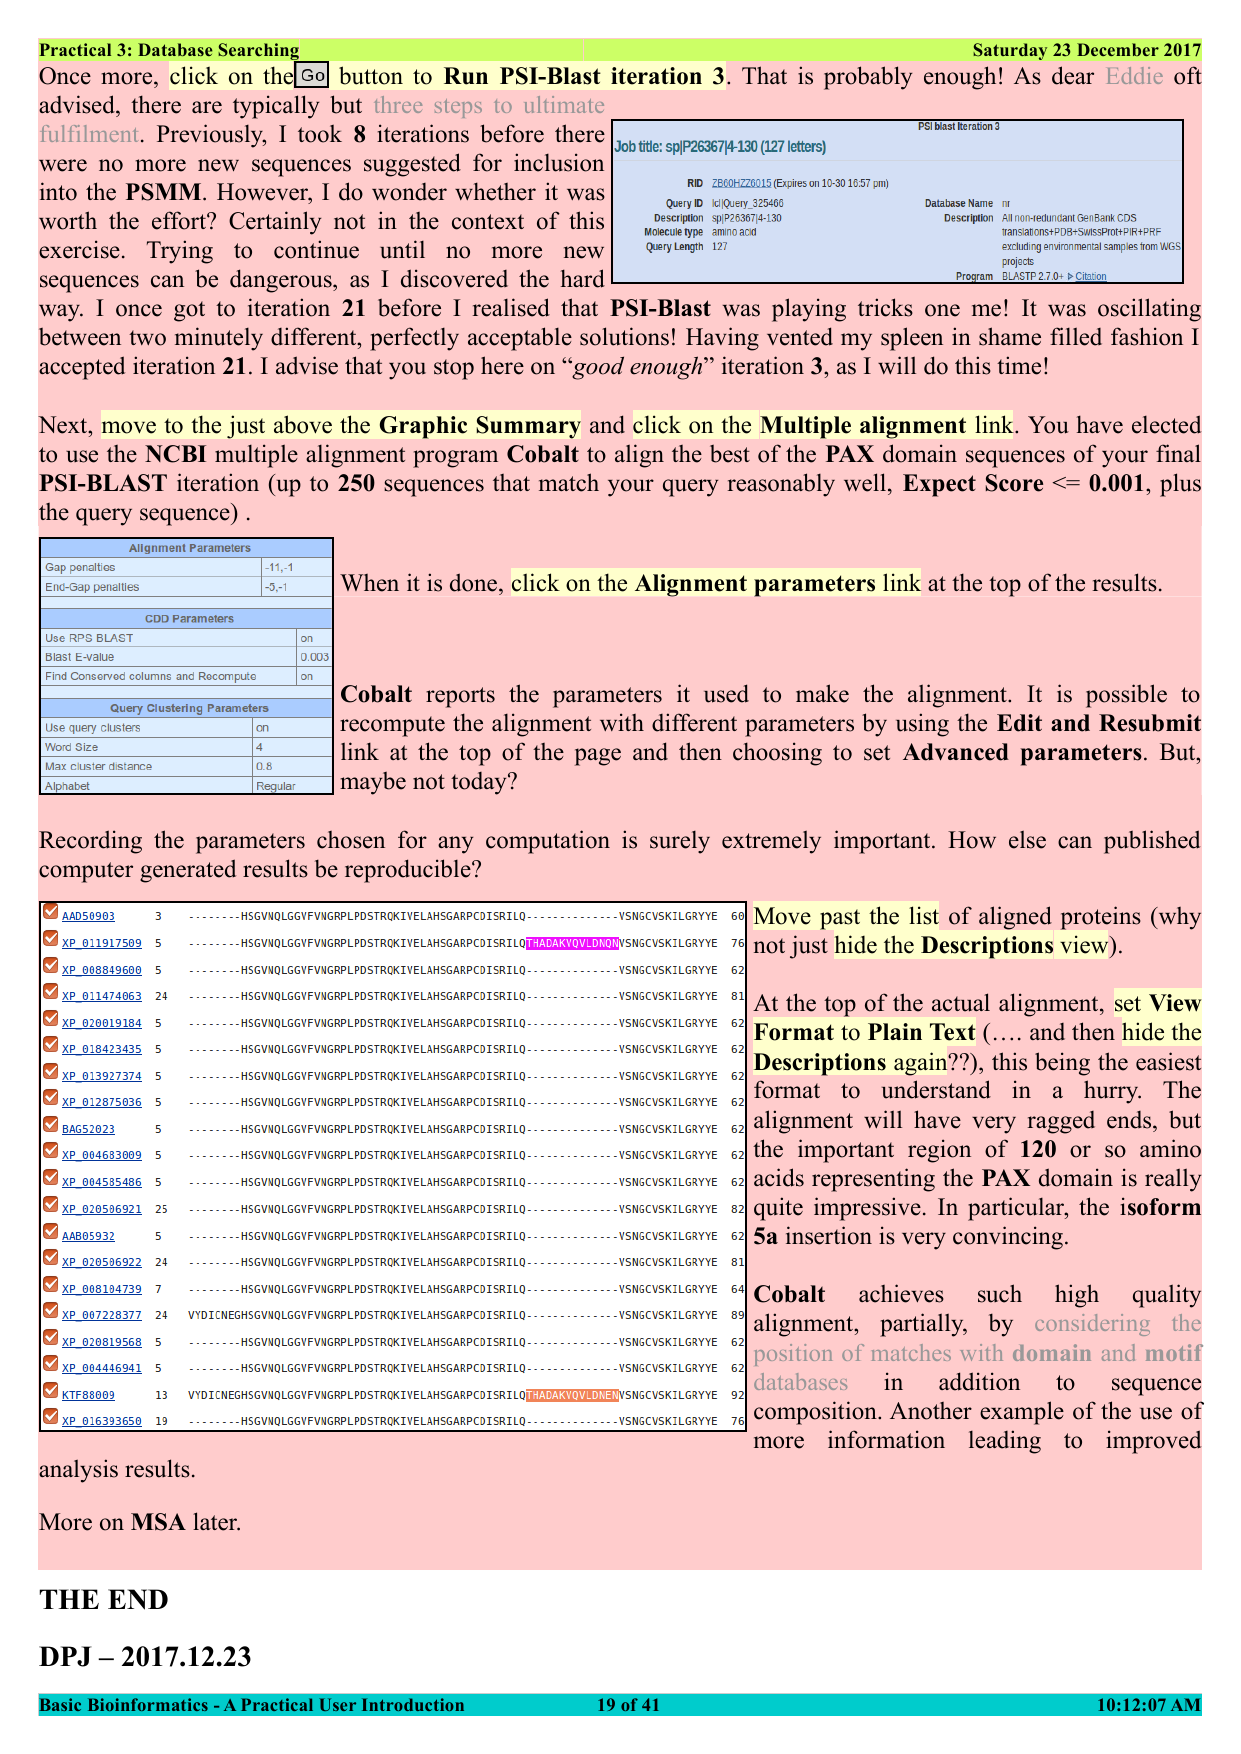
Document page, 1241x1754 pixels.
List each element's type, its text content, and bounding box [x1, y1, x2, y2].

text At the top of the actual alignment, set View Format to Plain Text (…. and then hide the Descriptions again??), this being the easiest format to understand in a hurry. The alignment will have very ragged ends, but the important region of 120 or so amino acids representing the PAX domain is really quite impressive. In particular, the isoform 5a insertion is very convincing. [747, 988, 1202, 1250]
picture [296, 63, 327, 86]
text Next, move to the just above the Graphic Summary and click on the Multiple alignment link. You have elected to use the NCBI multiple alignment program Cobalt to align the best of the PAX domain sequences of your final PSI-BLAST iteration (up to 250 sequences that match your query reasonably well, Expect Score <= 0.001, plus the query sequence) . [38, 410, 1202, 526]
text Once more, click on the button to Run PSI-Blast iteration 3. That is probably enough! As dear Eddie oft advised, there are typically but three steps to ultimate fulfilment. Previously, I took 8 iterations before there were no more new sequences suggested for inclusion into the PSMM. However, I do wonder whether it was worth the effort? Certainly not in the context of this exercise. Trying to continue until no more new sequences can be dangerous, as I discovered the hard way. I once got to iteration 21 before I realised that PSI-Blast was playing tricks one me! It was oscillating between two minutely different, perfectly acceptable solutions! Having vented my spleen in shame filled fashion I accepted iteration 21. I advise that you stop here on “good enough” iteration 3, as I will do this time! [38, 61, 1202, 380]
text Cobalt achieves such high quality alignment, partially, by considering the position of matches with domain and motif databases in addition to sequence composition. Another example of the use of more information leading to improved analysis results. [38, 1279, 1202, 1483]
text DPJ – 2017.12.23 [38, 1639, 1202, 1673]
text Recording the parameters chosen for any computation is surely extremely important. How else can published computer generated results be reproducible? [38, 825, 1202, 883]
text THE END [38, 1582, 1202, 1616]
text Cobalt reports the parameters it used to make the alignment. It is possible to recompute the alignment with different parameters by using the Edit and Resubmit link at the top of the page and then choosing to set Advanced parameters. But, maybe not today? [334, 679, 1202, 795]
text When it is done, click on the Alignment parameters link at the top of the results. [334, 567, 1202, 596]
picture [41, 539, 332, 793]
picture [41, 903, 745, 1430]
text Move past the list of aligned proteins (why not just hide the Descriptions view). [747, 901, 1202, 959]
text More on MSA later. [38, 1506, 1202, 1535]
picture [613, 121, 1182, 282]
